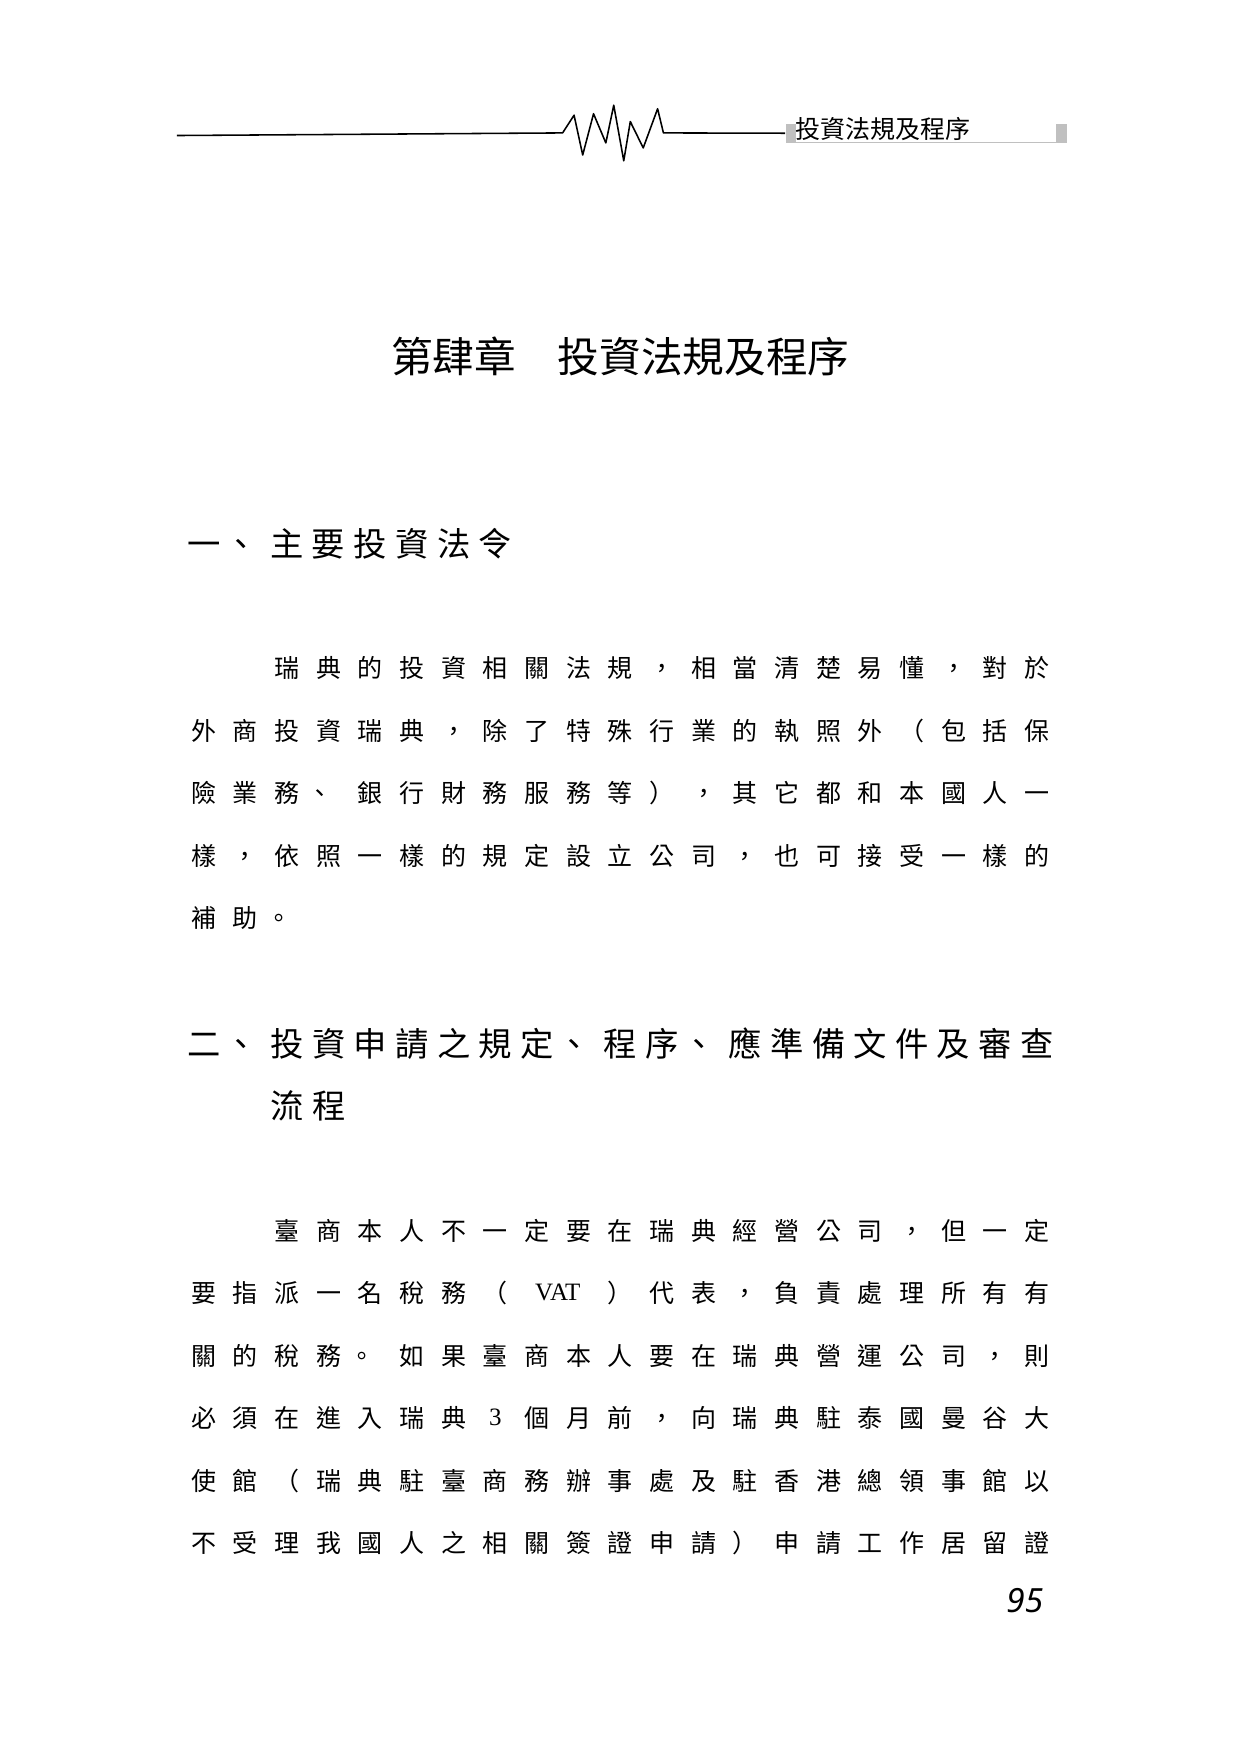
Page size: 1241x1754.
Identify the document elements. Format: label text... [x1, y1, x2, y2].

text 二、投資申請之規定、程序、應準備文件及審查流程 [183, 1000, 1058, 1125]
text 瑞典的投資相關法規，相當清楚易懂，對於外商投資瑞典，除了特殊行業的執照外（包括保險業務、銀行財務服務等），其它都和本國人一樣，依照一樣的規定設立公司，也可接受一樣的補助。 [183, 625, 1058, 938]
text 第肆章 投資法規及程序 [183, 313, 1058, 375]
text 一、主要投資法令 [183, 500, 1058, 563]
text 臺商本人不一定要在瑞典經營公司，但一定要指派一名稅務（VAT）代表，負責處理所有有關的稅務。如果臺商本人要在瑞典營運公司，則必須在進入瑞典3個月前，向瑞典駐泰國曼谷大使館（瑞典駐臺商務辦事處及駐香港總領事館以不受理我國人之相關簽證申請）申請工作居留證 [183, 1188, 1058, 1563]
